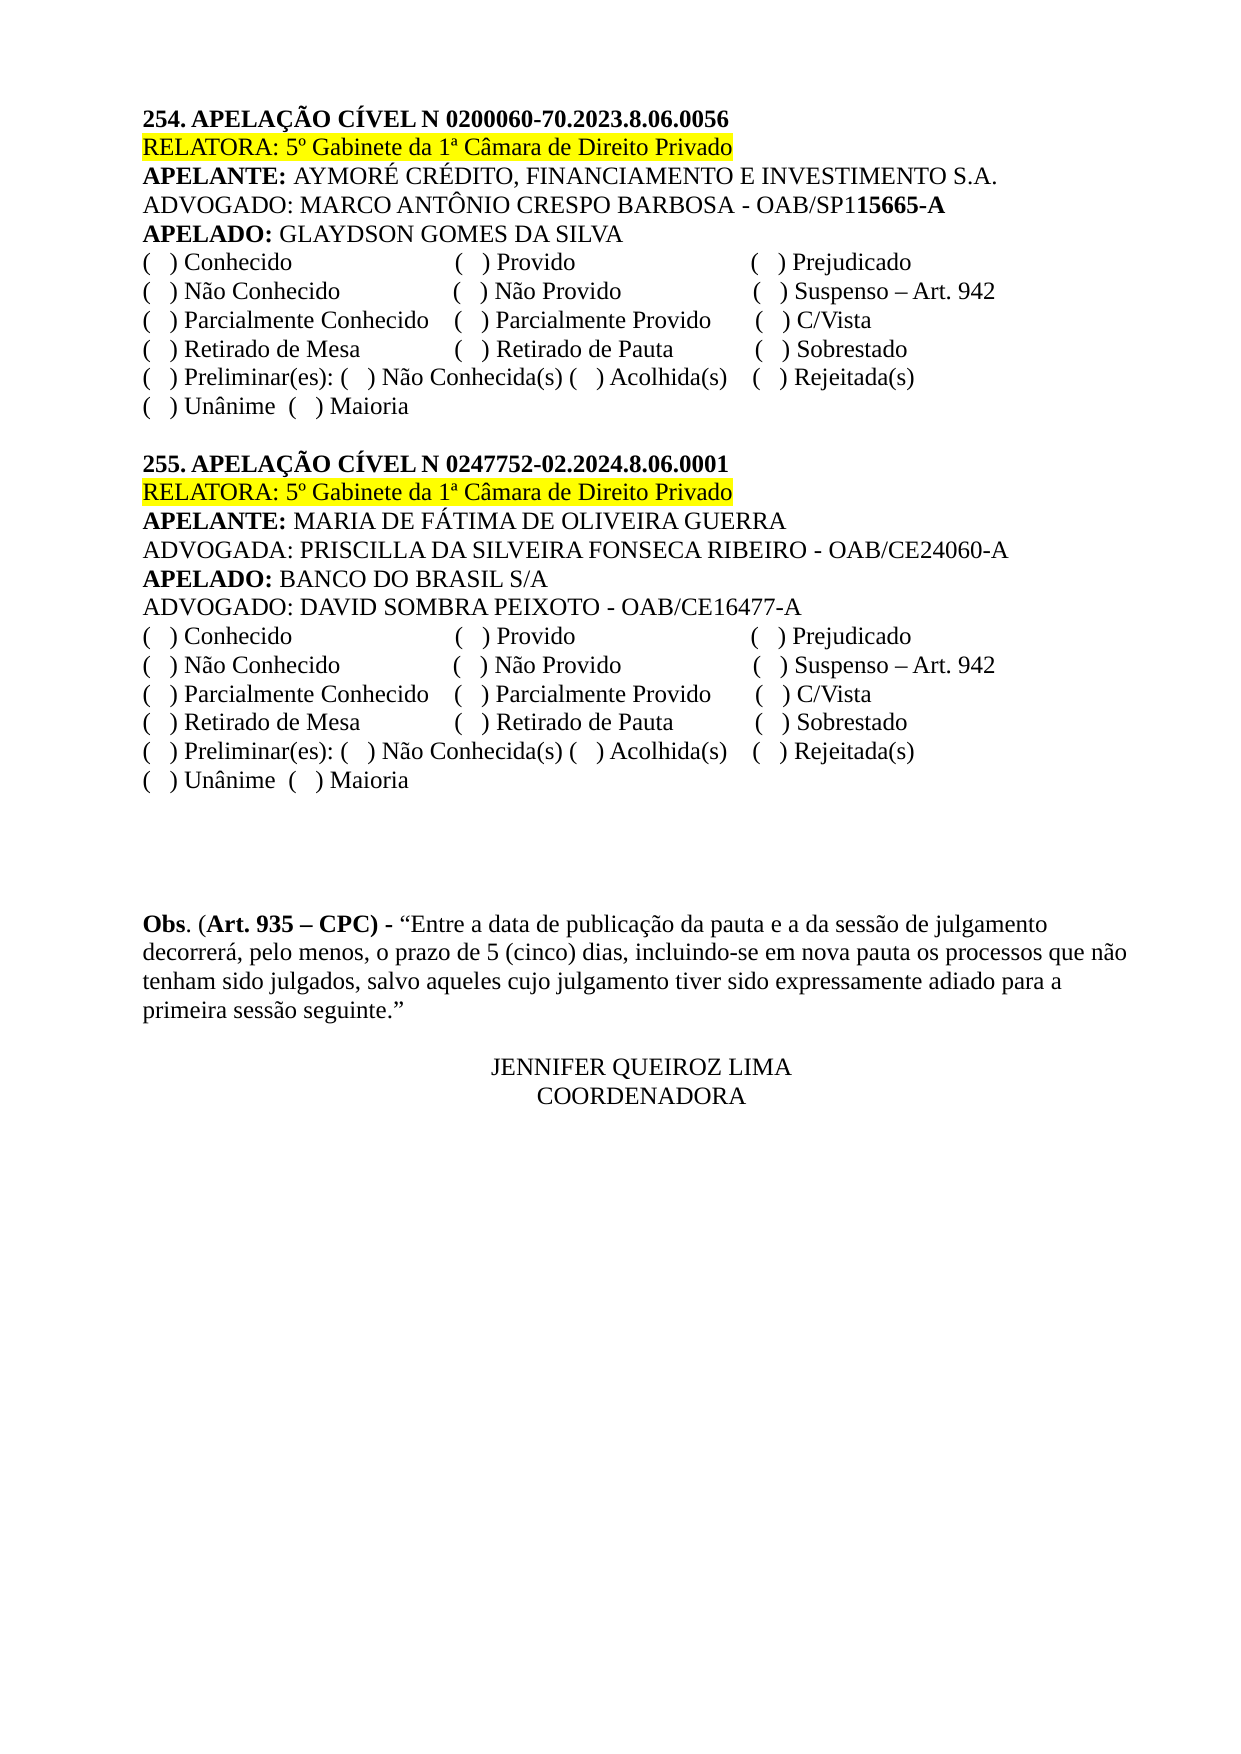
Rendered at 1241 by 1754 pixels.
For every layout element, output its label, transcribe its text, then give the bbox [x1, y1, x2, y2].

text ( ) Preliminar(es): ( ) Não Conhecida(s) ( ) Acolhida(s) ( ) Rejeitada(s) [142, 736, 1141, 765]
text ( ) Parcialmente Conhecido ( ) Parcialmente Provido ( ) C/Vista [142, 305, 1141, 334]
text Obs. (Art. 935 – CPC) - “Entre a data de publicação da pauta e a da sessão de julgamento decorrerá, pelo menos, o prazo de 5 (cinco) dias, incluindo-se em nova pauta os processos que não tenham sido julgados, salvo aqueles cujo julgamento tiver sido expressamente adiado para a primeira sessão seguinte.” [142, 909, 1141, 1024]
text 255. APELAÇÃO CÍVEL N 0247752-02.2024.8.06.0001 RELATORA: 5º Gabinete da 1ª Câmara de Direito Privado APELANTE: MARIA DE FÁTIMA DE OLIVEIRA GUERRA ADVOGADA: PRISCILLA DA SILVEIRA FONSECA RIBEIRO - OAB/CE24060-A APELADO: BANCO DO BRASIL S/A ADVOGADO: DAVID SOMBRA PEIXOTO - OAB/CE16477-A ( ) Conhecido ( ) Provido ( ) Prejudicado [142, 449, 1141, 650]
text COORDENADORA [142, 1081, 1141, 1110]
text ( ) Unânime ( ) Maioria [142, 391, 1141, 420]
text ( ) Unânime ( ) Maioria [142, 765, 1141, 880]
text ( ) Conhecido ( ) Provido ( ) Prejudicado [142, 247, 1141, 276]
text ( ) Preliminar(es): ( ) Não Conhecida(s) ( ) Acolhida(s) ( ) Rejeitada(s) [142, 362, 1141, 391]
text JENNIFER QUEIROZ LIMA [142, 1052, 1141, 1081]
text ( ) Não Conhecido ( ) Não Provido ( ) Suspenso – Art. 942 [142, 650, 1141, 679]
text ( ) Parcialmente Conhecido ( ) Parcialmente Provido ( ) C/Vista [142, 679, 1141, 707]
text ( ) Retirado de Mesa ( ) Retirado de Pauta ( ) Sobrestado [142, 334, 1141, 362]
text 254. APELAÇÃO CÍVEL N 0200060-70.2023.8.06.0056 RELATORA: 5º Gabinete da 1ª Câmara de Direito Privado APELANTE: AYMORÉ CRÉDITO, FINANCIAMENTO E INVESTIMENTO S.A. ADVOGADO: MARCO ANTÔNIO CRESPO BARBOSA - OAB/SP115665-A APELADO: GLAYDSON GOMES DA SILVA [142, 104, 1141, 247]
text ( ) Retirado de Mesa ( ) Retirado de Pauta ( ) Sobrestado [142, 707, 1141, 736]
text ( ) Não Conhecido ( ) Não Provido ( ) Suspenso – Art. 942 [142, 276, 1141, 305]
